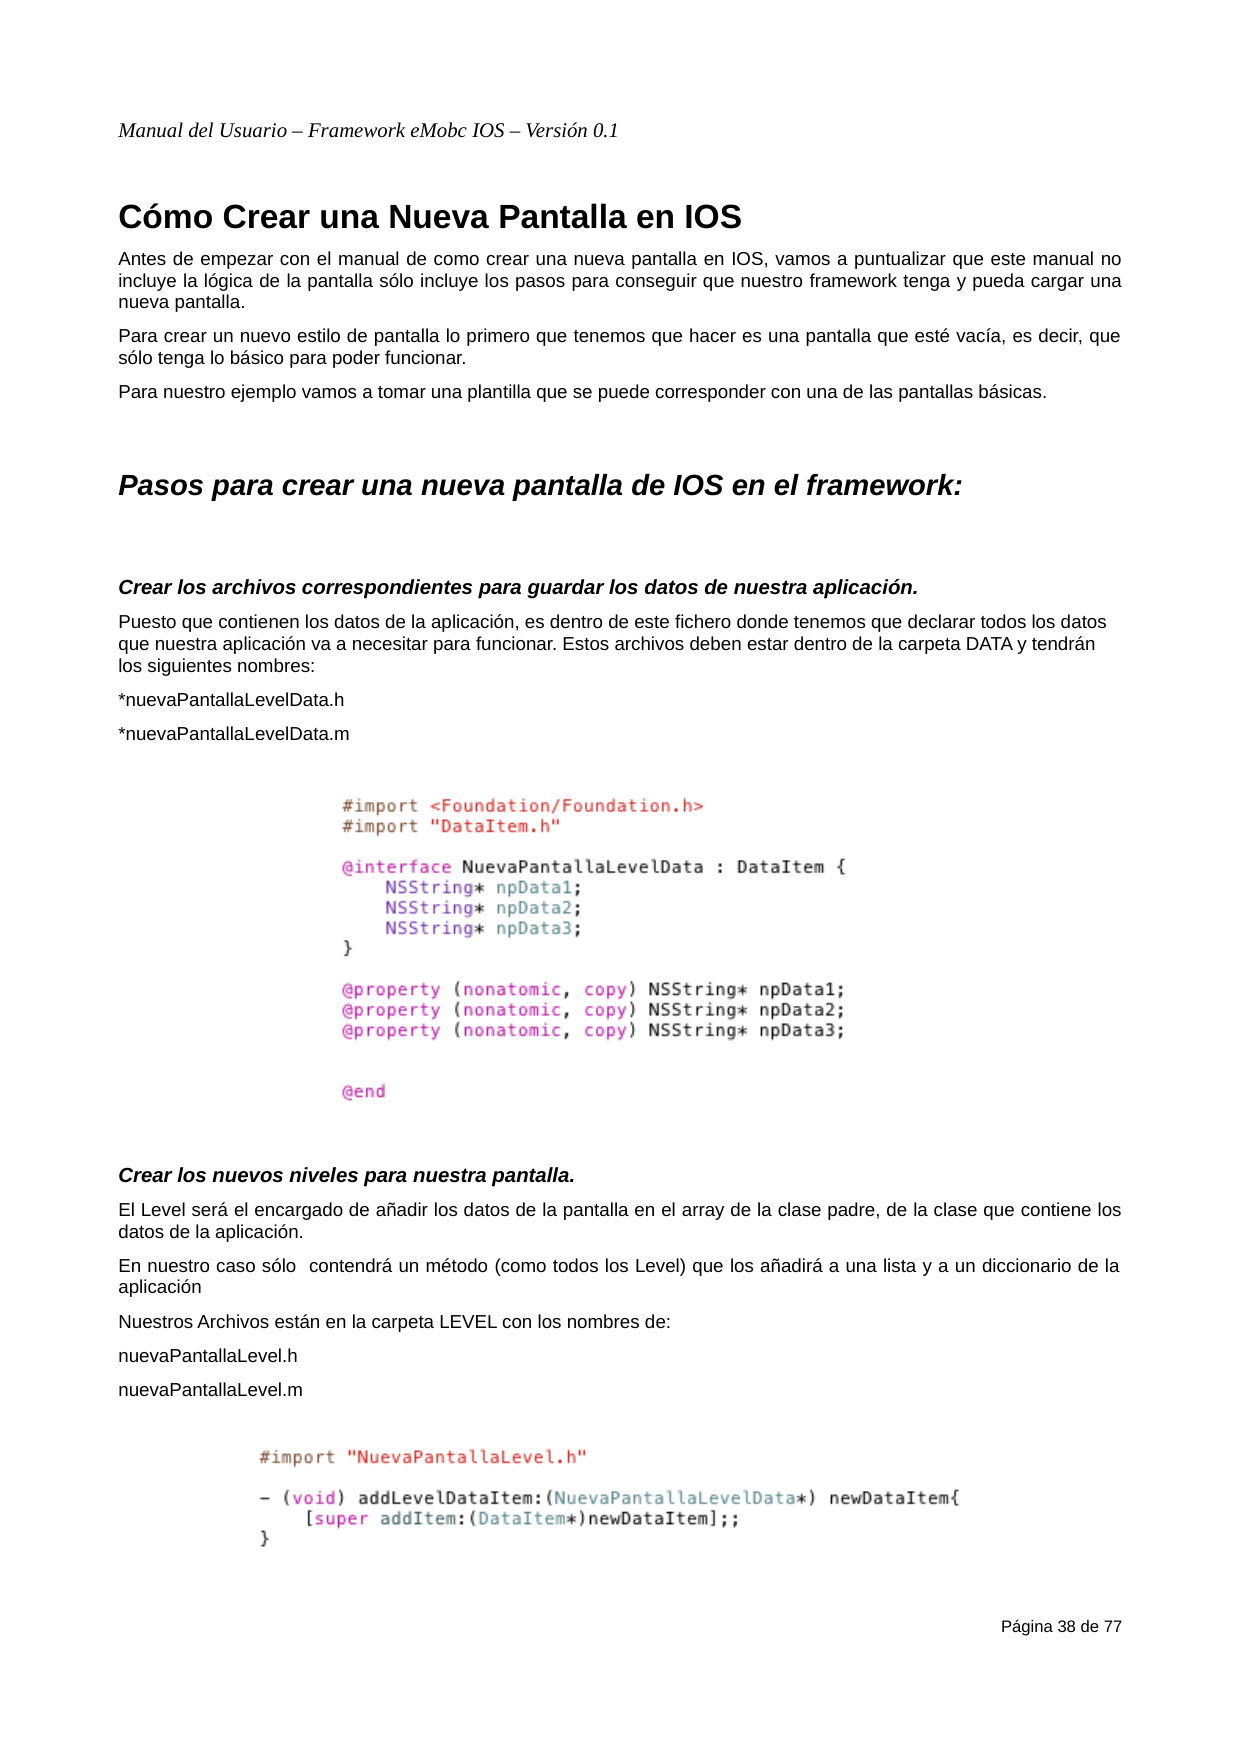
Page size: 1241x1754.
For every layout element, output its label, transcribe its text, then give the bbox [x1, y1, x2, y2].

text Nuestros Archivos están en la carpeta LEVEL con los nombres de: [118, 1310, 1122, 1332]
text Puesto que contienen los datos de la aplicación, es dentro de este fichero donde tenemos que declarar todos los datos que nuestra aplicación va a necesitar para funcionar. Estos archivos deben estar dentro de la carpeta DATA y tendrán los siguientes nombres: [118, 611, 1122, 676]
text Para nuestro ejemplo vamos a tomar una plantilla que se puede corresponder con una de las pantallas básicas. [118, 381, 1122, 402]
subtitle Crear los nuevos niveles para nuestra pantalla. [118, 1163, 1122, 1187]
text Antes de empezar con el manual de como crear una nueva pantalla en IOS, vamos a puntualizar que este manual no incluye la lógica de la pantalla sólo incluye los pasos para conseguir que nuestro framework tenga y pueda cargar una nueva pantalla. [118, 248, 1122, 312]
picture [335, 790, 905, 1110]
text *nuevaPantallaLevelData.h [118, 688, 1122, 710]
text *nuevaPantallaLevelData.m [118, 723, 1122, 744]
subtitle Crear los archivos correspondientes para guardar los datos de nuestra aplicación. [118, 575, 1122, 599]
text El Level será el encargado de añadir los datos de la pantalla en el array de la clase padre, de la clase que contiene los datos de la aplicación. [118, 1199, 1122, 1242]
subtitle Cómo Crear una Nueva Pantalla en IOS [118, 197, 1122, 235]
text En nuestro caso sólo contendrá un método (como todos los Level) que los añadirá a una lista y a un diccionario de la aplicación [118, 1255, 1122, 1298]
text Para crear un nuevo estilo de pantalla lo primero que tenemos que hacer es una pantalla que esté vacía, es decir, que sólo tenga lo básico para poder funcionar. [118, 325, 1122, 368]
picture [252, 1446, 989, 1564]
text nuevaPantallaLevel.m [118, 1378, 1122, 1400]
subtitle Pasos para crear una nueva pantalla de IOS en el framework: [118, 468, 1122, 502]
text nuevaPantallaLevel.h [118, 1344, 1122, 1366]
